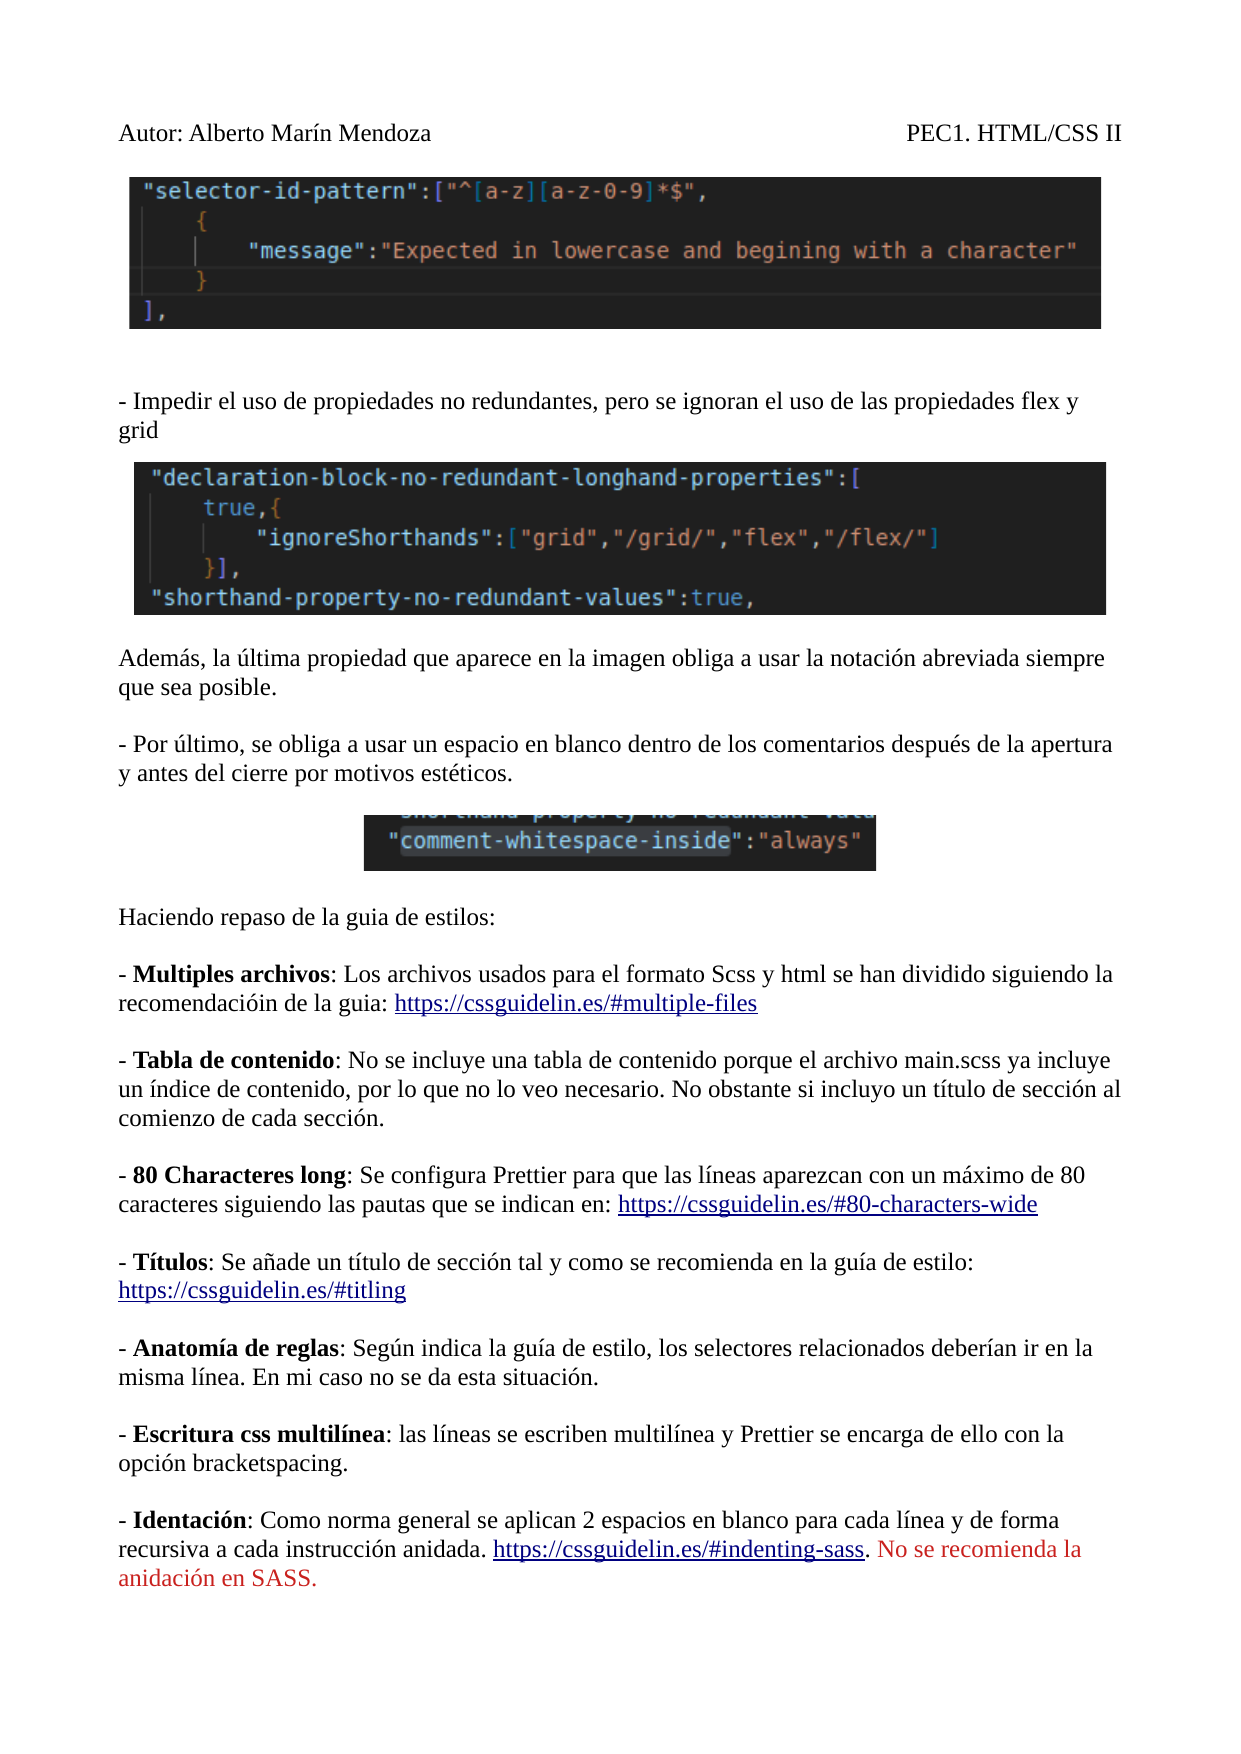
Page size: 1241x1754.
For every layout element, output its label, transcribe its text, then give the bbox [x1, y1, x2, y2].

text - Títulos: Se añade un título de sección tal y como se recomienda en la guía de estilo: https://cssguidelin.es/#titling [118, 1247, 1122, 1304]
text - Tabla de contenido: No se incluye una tabla de contenido porque el archivo main.scss ya incluye un índice de contenido, por lo que no lo veo necesario. No obstante si incluyo un título de sección al comienzo de cada sección. [118, 1046, 1122, 1132]
text - Identación: Como norma general se aplican 2 espacios en blanco para cada línea y de forma recursiva a cada instrucción anidada. https://cssguidelin.es/#indenting-sass. No se recomienda la anidación en SASS. [118, 1506, 1122, 1592]
text Haciendo repaso de la guia de estilos: [118, 902, 1122, 931]
picture [129, 177, 1102, 329]
picture [363, 815, 877, 871]
text - Por último, se obliga a usar un espacio en blanco dentro de los comentarios después de la apertura y antes del cierre por motivos estéticos. [118, 729, 1122, 787]
picture [134, 462, 1107, 615]
text Además, la última propiedad que aparece en la imagen obliga a usar la notación abreviada siempre que sea posible. [118, 643, 1122, 701]
text - Anatomía de reglas: Según indica la guía de estilo, los selectores relacionados deberían ir en la misma línea. En mi caso no se da esta situación. [118, 1333, 1122, 1391]
text - 80 Characteres long: Se configura Prettier para que las líneas aparezcan con un máximo de 80 caracteres siguiendo las pautas que se indican en: https://cssguidelin.es/#80-characters-wide [118, 1161, 1122, 1218]
text - Multiples archivos: Los archivos usados para el formato Scss y html se han dividido siguiendo la recomendacióin de la guia: https://cssguidelin.es/#multiple-files [118, 959, 1122, 1017]
text - Escritura css multilínea: las líneas se escriben multilínea y Prettier se encarga de ello con la opción bracketspacing. [118, 1419, 1122, 1477]
text - Impedir el uso de propiedades no redundantes, pero se ignoran el uso de las propiedades flex y grid [118, 386, 1122, 444]
